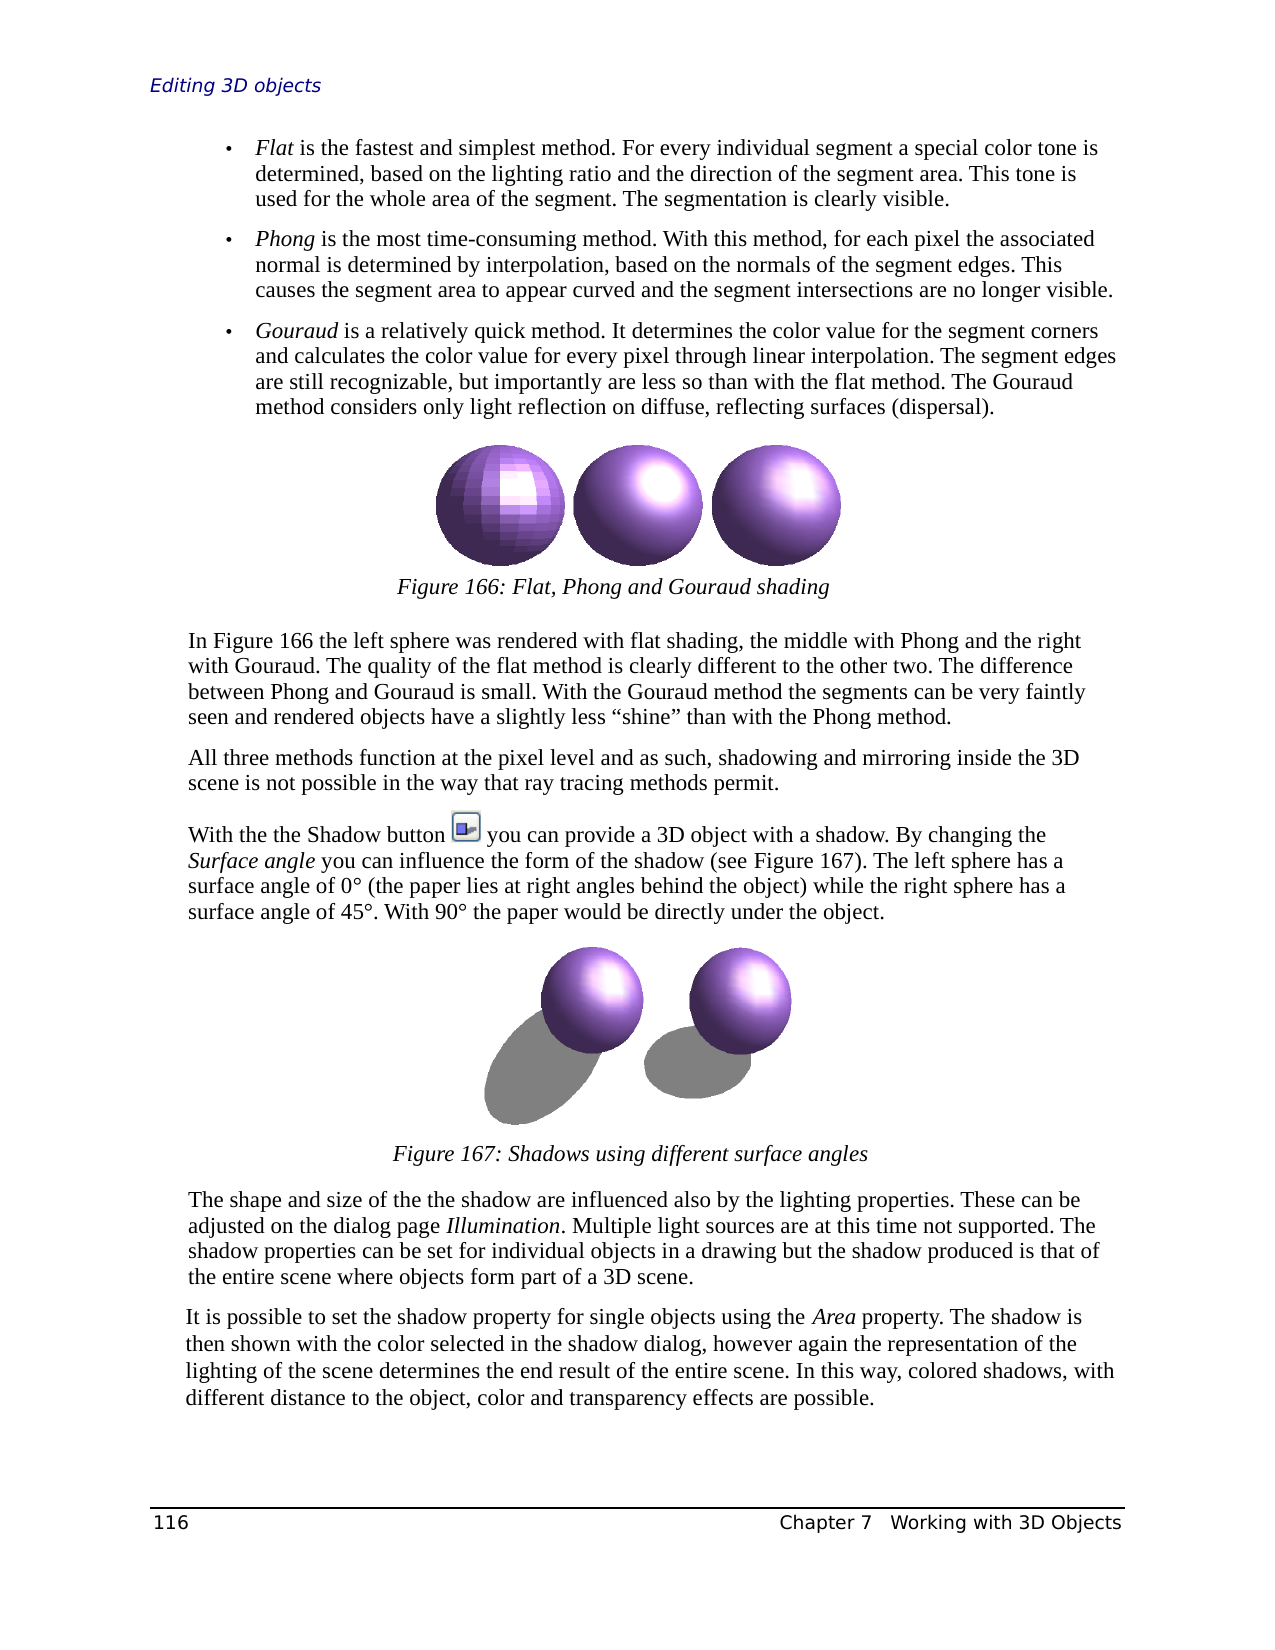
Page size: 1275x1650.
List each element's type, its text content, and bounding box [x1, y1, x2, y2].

text Figure 167: Shadows using different surface angles [393, 1141, 882, 1167]
picture [472, 942, 803, 1136]
text Figure 166: Flat, Phong and Gouraud shading [397, 574, 878, 599]
text All three methods function at the pixel level and as such, shadowing and mirroring inside the 3D scene is not possible in the way that ray tracing methods permit. [188, 744, 1125, 796]
picture [451, 810, 482, 843]
list Gouraud is a relatively quick method. It determines the color value for the segment corners and calculates the color value for every pixel through linear interpolation. The segment edges are still recognizable, but importantly are less so than with the flat method. The Gouraud method considers only light reflection on diffuse, reflecting surfaces (dispersal). [226, 318, 1125, 420]
text The shape and size of the the shadow are influenced also by the lighting properties. These can be adjusted on the dialog page Illumination. Multiple light sources are at this time not supported. The shadow properties can be set for individual objects in a drawing but the shadow produced is that of the entire scene where objects form part of a 3D scene. [188, 1187, 1125, 1289]
text With the the Shadow button you can provide a 3D object with a shadow. By changing the Surface angle you can influence the form of the shadow (see Figure 167). The left sphere has a surface angle of 0° (the paper lies at right angles behind the object) while the right sphere has a surface angle of 45°. With 90° the paper would be directly under the object. [188, 810, 1125, 924]
text In Figure 166 the left sphere was rendered with flat shading, the middle with Phong and the right with Gouraud. The quality of the flat method is clearly different to the other two. The difference between Phong and Gouraud is small. With the Gouraud method the segments can be very faintly seen and rendered objects have a slightly less “shine” than with the Phong method. [188, 628, 1125, 730]
picture [428, 438, 847, 568]
text It is possible to set the shadow property for single objects using the Area property. The shadow is then shown with the color selected in the shadow dialog, however again the representation of the lighting of the scene determines the end result of the entire scene. In this way, colored shadows, with different distance to the object, color and transparency effects are possible. [185, 1304, 1125, 1410]
list Flat is the fastest and simplest method. For every individual segment a special color tone is determined, based on the lighting ratio and the direction of the segment area. This tone is used for the whole area of the segment. The segmentation is clearly visible. [226, 135, 1125, 212]
list Phong is the most time-consuming method. With this method, for each pixel the associated normal is determined by interpolation, based on the normals of the segment edges. This causes the segment area to appear curved and the segment intersections are no longer visible. [226, 226, 1125, 303]
